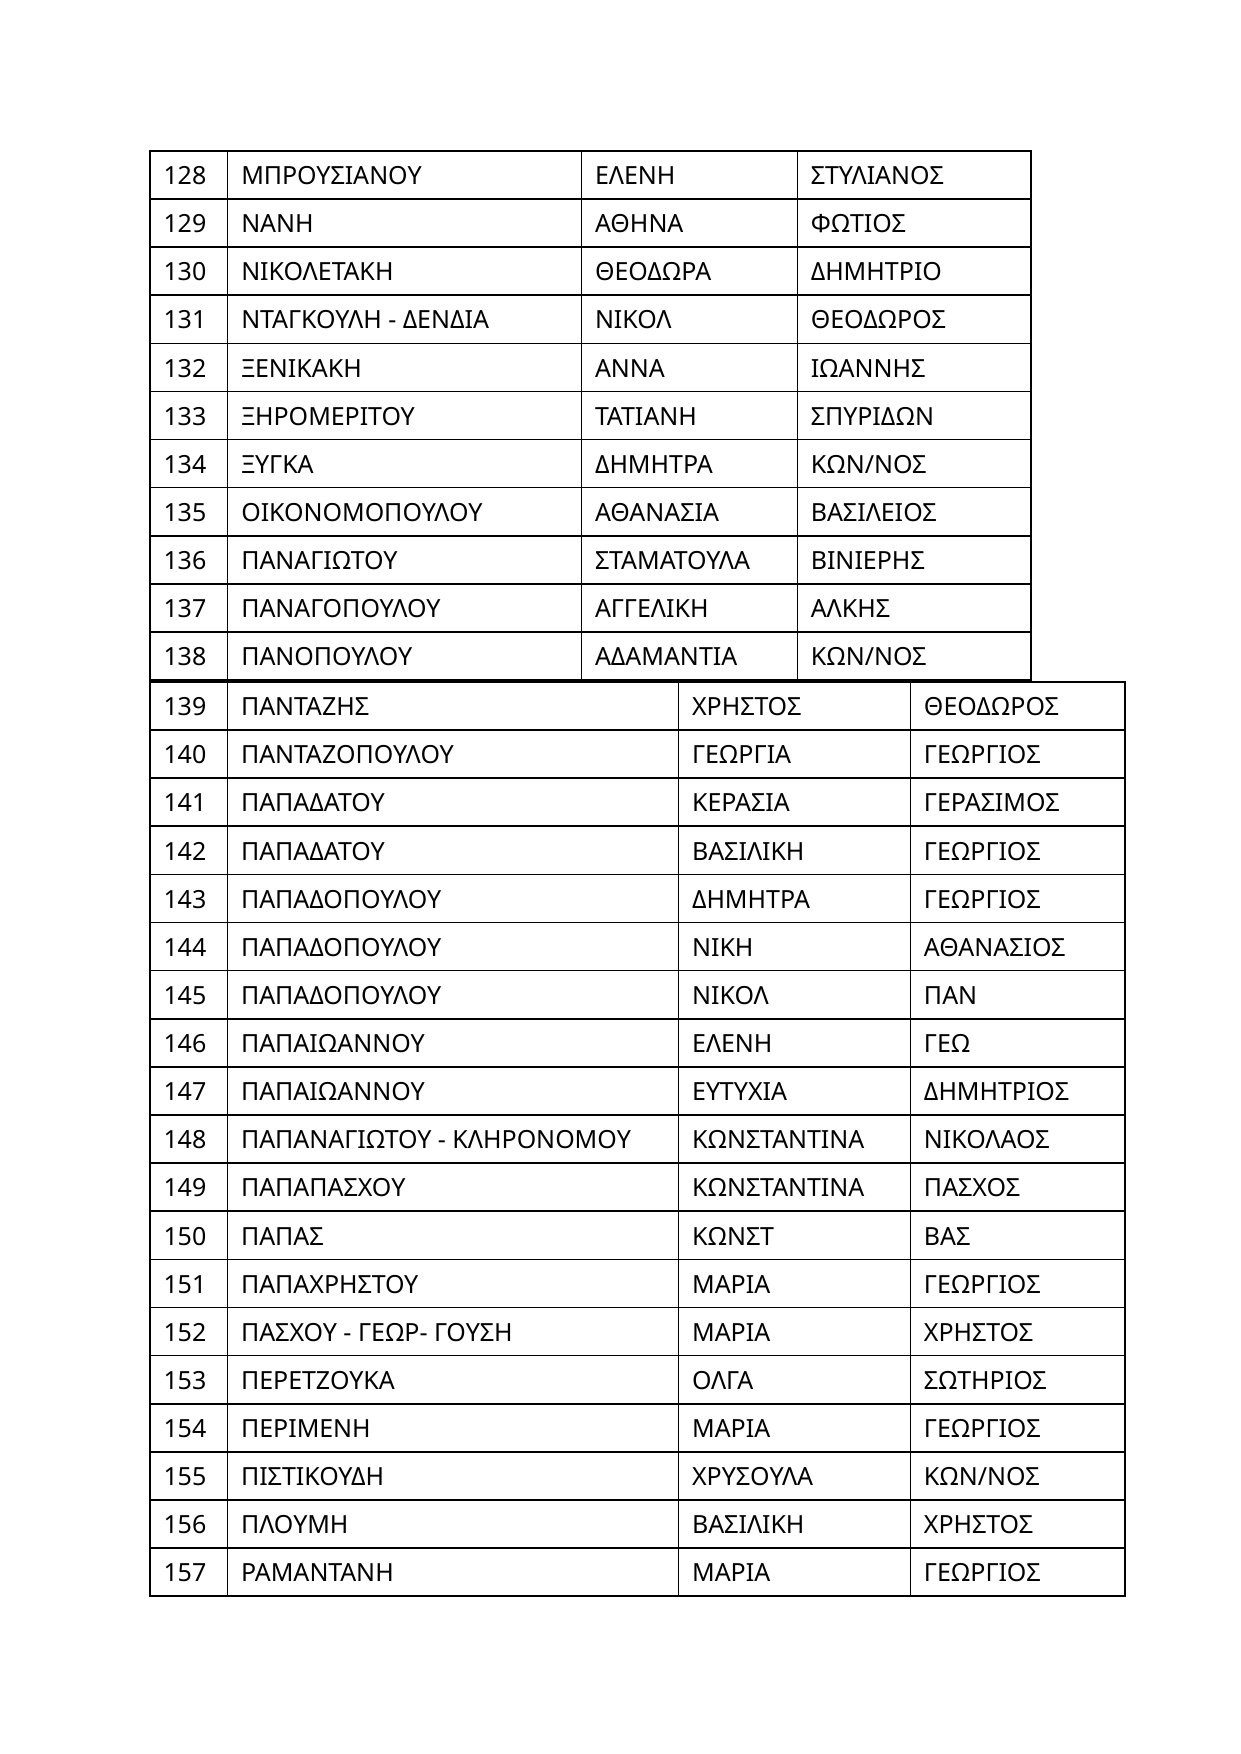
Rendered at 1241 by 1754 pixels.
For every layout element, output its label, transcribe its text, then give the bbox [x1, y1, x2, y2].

table_cell ΠΕΡΙΜΕΝΗ [228, 1405, 678, 1451]
table_cell 144 [151, 923, 227, 970]
table_cell ΠΑΠΑΣ [228, 1212, 678, 1258]
table_cell 136 [151, 537, 227, 583]
table_cell 137 [151, 585, 227, 631]
table_cell ΠΙΣΤΙΚΟΥΔΗ [228, 1453, 678, 1499]
table_cell ΝΑΝΗ [228, 200, 581, 246]
table_cell ΚΩΝ/ΝΟΣ [911, 1453, 1124, 1499]
table_cell ΓΕΩΡΓΙΟΣ [911, 875, 1124, 922]
table_cell ΧΡΥΣΟΥΛΑ [679, 1453, 910, 1499]
table_cell 156 [151, 1501, 227, 1547]
table_cell ΠΑΝΑΓΟΠΟΥΛΟΥ [228, 585, 581, 631]
table_cell ΓΕΩ [911, 1020, 1124, 1066]
table_cell 128 [151, 152, 227, 198]
table_cell ΔΗΜΗΤΡΑ [582, 440, 797, 487]
table_cell ΤΑΤΙΑΝΗ [582, 392, 797, 439]
table_cell 133 [151, 392, 227, 439]
table_cell ΓΕΩΡΓΙΟΣ [911, 827, 1124, 873]
table_cell ΜΑΡΙΑ [679, 1405, 910, 1451]
table_header ΘΕΟΔΩΡΟΣ [911, 683, 1124, 729]
table_cell ΒΑΣ [911, 1212, 1124, 1258]
table_cell ΒΑΣΙΛΙΚΗ [679, 1501, 910, 1547]
table_cell 145 [151, 971, 227, 1018]
table_cell ΘΕΟΔΩΡΟΣ [798, 296, 1030, 342]
table_cell ΜΑΡΙΑ [679, 1308, 910, 1355]
table_cell ΣΤΥΛΙΑΝΟΣ [798, 152, 1030, 198]
table_cell ΜΑΡΙΑ [679, 1549, 910, 1595]
table_cell ΝΤΑΓΚΟΥΛΗ - ΔΕΝΔΙΑ [228, 296, 581, 342]
table_cell ΒΑΣΙΛΙΚΗ [679, 827, 910, 873]
table_cell 151 [151, 1260, 227, 1307]
table_cell ΠΑΠΑΔΟΠΟΥΛΟΥ [228, 971, 678, 1018]
table_cell 150 [151, 1212, 227, 1258]
table_cell 157 [151, 1549, 227, 1595]
table_cell ΠΑΠΑΔΑΤΟΥ [228, 827, 678, 873]
table_cell ΚΩΝ/ΝΟΣ [798, 633, 1030, 679]
table_cell 131 [151, 296, 227, 342]
table_cell 129 [151, 200, 227, 246]
table_cell ΝΙΚΗ [679, 923, 910, 970]
table_cell ΚΩΝΣΤ [679, 1212, 910, 1258]
table_cell ΘΕΟΔΩΡΑ [582, 248, 797, 294]
table_cell ΚΩΝ/ΝΟΣ [798, 440, 1030, 487]
table_cell ΠΑΠΑΔΟΠΟΥΛΟΥ [228, 875, 678, 922]
table_cell 143 [151, 875, 227, 922]
table_cell ΠΑΝΤΑΖΟΠΟΥΛΟΥ [228, 731, 678, 777]
table_header 139 [151, 683, 227, 729]
table_cell ΕΛΕΝΗ [679, 1020, 910, 1066]
table_cell 134 [151, 440, 227, 487]
table_cell ΞΥΓΚΑ [228, 440, 581, 487]
table_cell ΠΑΠΑΠΑΣΧΟΥ [228, 1164, 678, 1210]
table_cell ΓΕΩΡΓΙΟΣ [911, 1405, 1124, 1451]
table_cell ΝΙΚΟΛ [582, 296, 797, 342]
table_cell ΝΙΚΟΛΑΟΣ [911, 1116, 1124, 1162]
table_cell 146 [151, 1020, 227, 1066]
table_cell ΠΑΣΧΟΣ [911, 1164, 1124, 1210]
table_cell ΟΙΚΟΝΟΜΟΠΟΥΛΟΥ [228, 488, 581, 535]
table_cell ΑΘΑΝΑΣΙΑ [582, 488, 797, 535]
table_cell ΧΡΗΣΤΟΣ [911, 1501, 1124, 1547]
table_cell ΑΓΓΕΛΙΚΗ [582, 585, 797, 631]
table_cell ΙΩΑΝΝΗΣ [798, 344, 1030, 391]
table_cell 153 [151, 1356, 227, 1403]
table_cell ΣΤΑΜΑΤΟΥΛΑ [582, 537, 797, 583]
table_cell ΠΕΡΕΤΖΟΥΚΑ [228, 1356, 678, 1403]
table_cell 138 [151, 633, 227, 679]
table_cell ΞΕΝΙΚΑΚΗ [228, 344, 581, 391]
table_cell ΚΕΡΑΣΙΑ [679, 779, 910, 825]
table_cell 135 [151, 488, 227, 535]
table_cell ΟΛΓΑ [679, 1356, 910, 1403]
table_cell ΓΕΩΡΓΙΑ [679, 731, 910, 777]
table_cell ΜΠΡΟΥΣΙΑΝΟΥ [228, 152, 581, 198]
table_cell 149 [151, 1164, 227, 1210]
table_cell ΑΛΚΗΣ [798, 585, 1030, 631]
table_cell ΡΑΜΑΝΤΑΝΗ [228, 1549, 678, 1595]
table_cell ΣΠΥΡΙΔΩΝ [798, 392, 1030, 439]
table_cell 142 [151, 827, 227, 873]
table_cell 147 [151, 1068, 227, 1114]
table_cell 155 [151, 1453, 227, 1499]
table_cell ΝΙΚΟΛΕΤΑΚΗ [228, 248, 581, 294]
table_cell ΚΩΝΣΤΑΝΤΙΝΑ [679, 1116, 910, 1162]
table_cell ΠΑΠΑΙΩΑΝΝΟΥ [228, 1068, 678, 1114]
table_cell 152 [151, 1308, 227, 1355]
table_cell 140 [151, 731, 227, 777]
table_cell ΑΝΝΑ [582, 344, 797, 391]
table_cell 154 [151, 1405, 227, 1451]
table_cell 141 [151, 779, 227, 825]
table_cell ΞΗΡΟΜΕΡΙΤΟΥ [228, 392, 581, 439]
table_cell ΑΘΑΝΑΣΙΟΣ [911, 923, 1124, 970]
table_cell 148 [151, 1116, 227, 1162]
table_cell ΠΑΣΧΟΥ - ΓΕΩΡ- ΓΟΥΣΗ [228, 1308, 678, 1355]
table_cell ΧΡΗΣΤΟΣ [911, 1308, 1124, 1355]
table_cell ΔΗΜΗΤΡΙΟΣ [911, 1068, 1124, 1114]
table_cell 132 [151, 344, 227, 391]
table_cell ΚΩΝΣΤΑΝΤΙΝΑ [679, 1164, 910, 1210]
table_cell ΠΑΠΑΔΟΠΟΥΛΟΥ [228, 923, 678, 970]
table_cell ΕΛΕΝΗ [582, 152, 797, 198]
table_cell ΠΑΠΑΔΑΤΟΥ [228, 779, 678, 825]
table_cell ΠΑΠΑΙΩΑΝΝΟΥ [228, 1020, 678, 1066]
table_cell ΑΔΑΜΑΝΤΙΑ [582, 633, 797, 679]
table_header ΧΡΗΣΤΟΣ [679, 683, 910, 729]
table_cell ΑΘΗΝΑ [582, 200, 797, 246]
table_cell ΓΕΩΡΓΙΟΣ [911, 1549, 1124, 1595]
table_cell ΓΕΡΑΣΙΜΟΣ [911, 779, 1124, 825]
table_cell ΠΑΠΑΧΡΗΣΤΟΥ [228, 1260, 678, 1307]
table_cell ΓΕΩΡΓΙΟΣ [911, 731, 1124, 777]
table_cell ΣΩΤΗΡΙΟΣ [911, 1356, 1124, 1403]
table_cell ΠΑΠΑΝΑΓΙΩΤΟΥ - ΚΛΗΡΟΝΟΜΟΥ [228, 1116, 678, 1162]
table_cell 130 [151, 248, 227, 294]
table_header ΠΑΝΤΑΖΗΣ [228, 683, 678, 729]
table_cell ΒΑΣΙΛΕΙΟΣ [798, 488, 1030, 535]
table_cell ΔΗΜΗΤΡΙΟ [798, 248, 1030, 294]
table_cell ΠΑΝΟΠΟΥΛΟΥ [228, 633, 581, 679]
table_cell ΕΥΤΥΧΙΑ [679, 1068, 910, 1114]
table_cell ΠΑΝΑΓΙΩΤΟΥ [228, 537, 581, 583]
table_cell ΒΙΝΙΕΡΗΣ [798, 537, 1030, 583]
table_cell ΔΗΜΗΤΡΑ [679, 875, 910, 922]
table_cell ΝΙΚΟΛ [679, 971, 910, 1018]
table_cell ΦΩΤΙΟΣ [798, 200, 1030, 246]
table_cell ΜΑΡΙΑ [679, 1260, 910, 1307]
table_cell ΓΕΩΡΓΙΟΣ [911, 1260, 1124, 1307]
table_cell ΠΑΝ [911, 971, 1124, 1018]
table_cell ΠΛΟΥΜΗ [228, 1501, 678, 1547]
